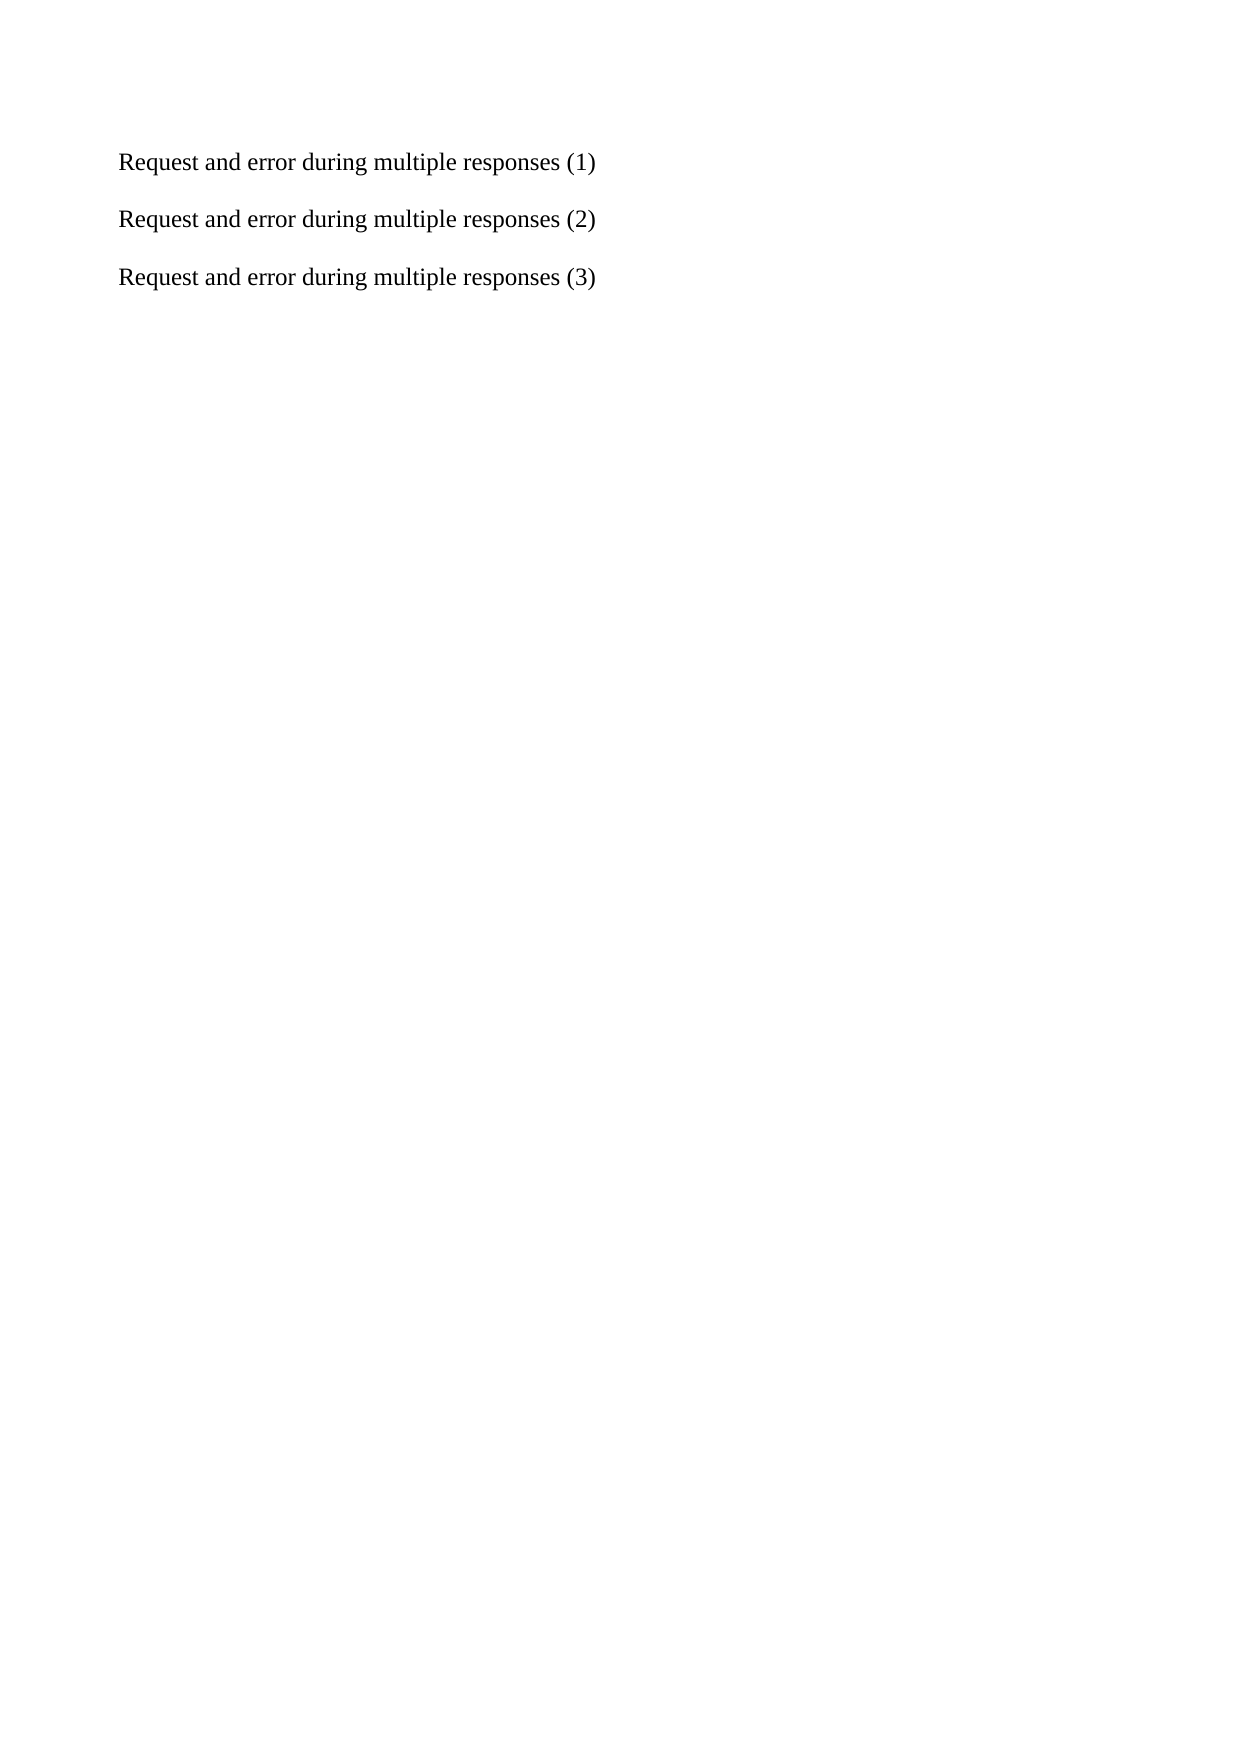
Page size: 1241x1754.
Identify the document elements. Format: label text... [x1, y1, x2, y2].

text Request and error during multiple responses (1) [118, 147, 1122, 176]
text Request and error during multiple responses (3) [118, 262, 1122, 291]
text Request and error during multiple responses (2) [118, 204, 1122, 233]
